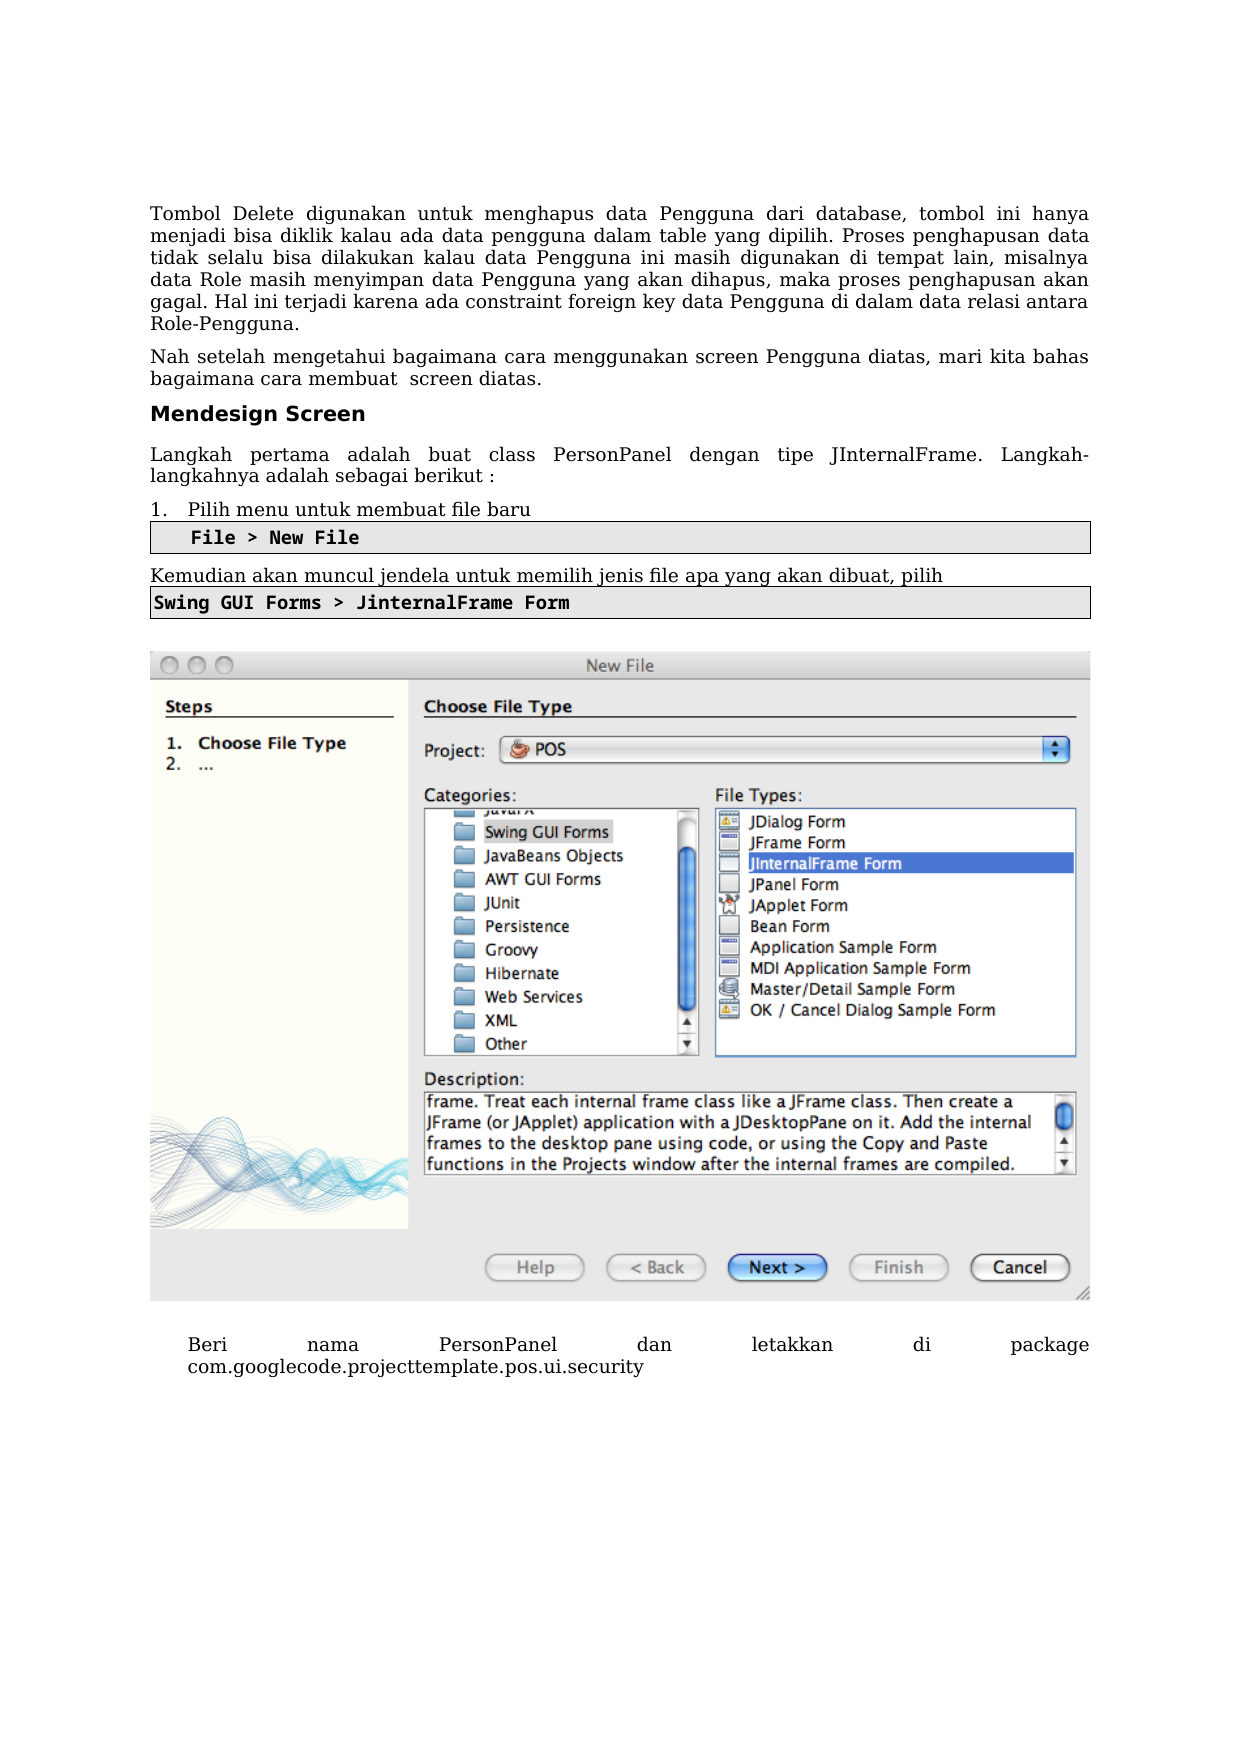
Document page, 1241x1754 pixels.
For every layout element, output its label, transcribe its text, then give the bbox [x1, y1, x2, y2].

list Pilih menu untuk membuat file baru [150, 499, 1091, 521]
text Tombol Delete digunakan untuk menghapus data Pengguna dari database, tombol ini hanya menjadi bisa diklik kalau ada data pengguna dalam table yang dipilih. Proses penghapusan data tidak selalu bisa dilakukan kalau data Pengguna ini masih digunakan di tempat lain, misalnya data Role masih menyimpan data Pengguna yang akan dihapus, maka proses penghapusan akan gagal. Hal ini terjadi karena ada constraint foreign key data Pengguna di dalam data relasi antara Role-Pengguna. [150, 203, 1091, 334]
picture [150, 651, 1091, 1301]
list File > New File [151, 522, 1090, 553]
text Swing GUI Forms > JinternalFrame Form [151, 587, 1090, 618]
text Nah setelah mengetahui bagaimana cara menggunakan screen Pengguna diatas, mari kita bahas bagaimana cara membuat screen diatas. [150, 346, 1091, 390]
text Langkah pertama adalah buat class PersonPanel dengan tipe JInternalFrame. Langkah-langkahnya adalah sebagai berikut : [150, 444, 1091, 487]
subtitle Mendesign Screen [150, 402, 1091, 426]
text Kemudian akan muncul jendela untuk memilih jenis file apa yang akan dibuat, pilih [150, 564, 1091, 586]
list Beri nama PersonPanel dan letakkan di package com.googlecode.projecttemplate.pos.ui.security [150, 1334, 1091, 1378]
